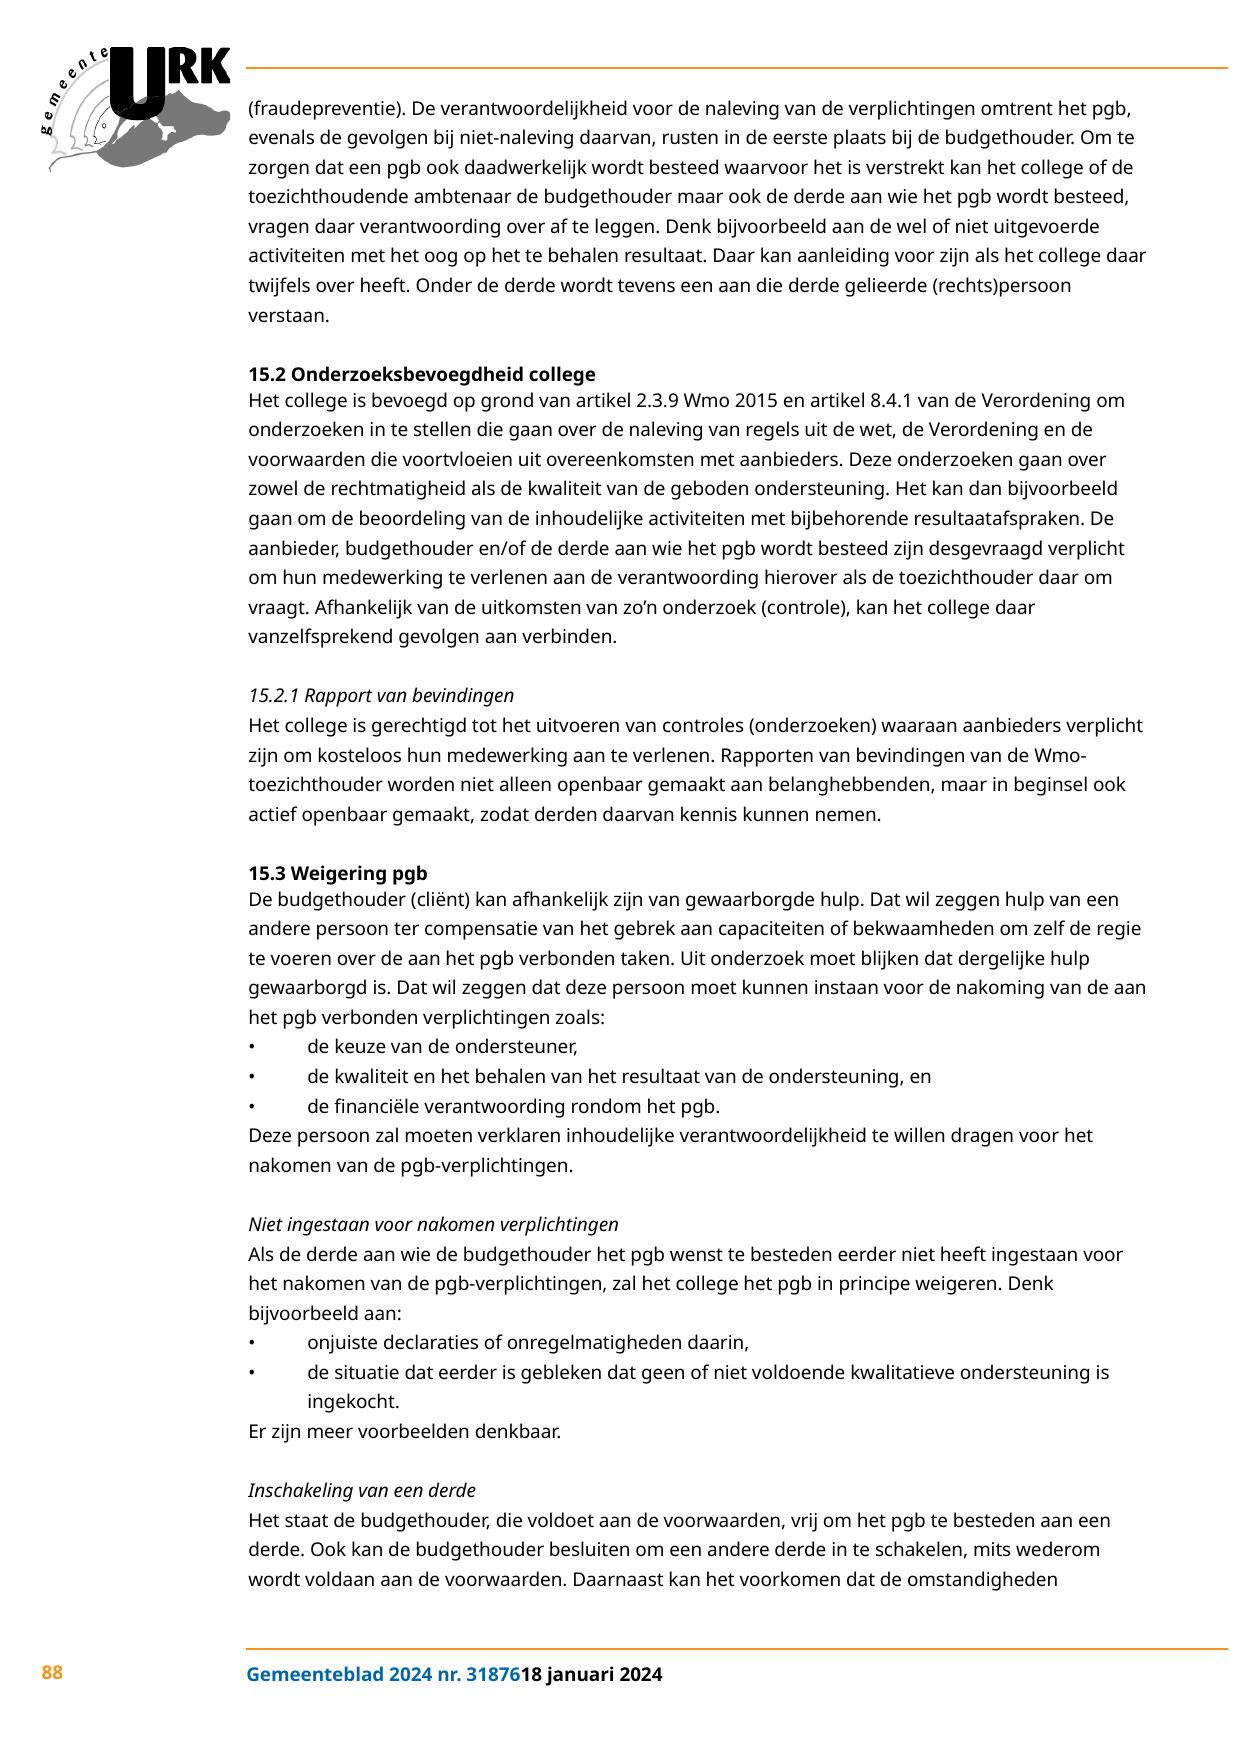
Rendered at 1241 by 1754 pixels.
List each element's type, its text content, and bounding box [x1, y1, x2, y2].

list onjuiste declaraties of onregelmatigheden daarin, [248, 1329, 1152, 1355]
text (fraudepreventie). De verantwoordelijkheid voor de naleving van de verplichtingen omtrent het pgb, evenals de gevolgen bij niet-naleving daarvan, rusten in de eerste plaats bij de budgethouder. Om te zorgen dat een pgb ook daadwerkelijk wordt besteed waarvoor het is verstrekt kan het college of de toezichthoudende ambtenaar de budgethouder maar ook de derde aan wie het pgb wordt besteed, vragen daar verantwoording over af te leggen. Denk bijvoorbeeld aan de wel of niet uitgevoerde activiteiten met het oog op het te behalen resultaat. Daar kan aanleiding voor zijn als het college daar twijfels over heeft. Onder de derde wordt tevens een aan die derde gelieerde (rechts)persoon verstaan. [248, 95, 1152, 328]
text Niet ingestaan voor nakomen verplichtingen [248, 1211, 1152, 1237]
text Het college is bevoegd op grond van artikel 2.3.9 Wmo 2015 en artikel 8.4.1 van de Verordening om onderzoeken in te stellen die gaan over de naleving van regels uit de wet, de Verordening en de voorwaarden die voortvloeien uit overeenkomsten met aanbieders. Deze onderzoeken gaan over zowel de rechtmatigheid als de kwaliteit van de geboden ondersteuning. Het kan dan bijvoorbeeld gaan om de beoordeling van de inhoudelijke activiteiten met bijbehorende resultaatafspraken. De aanbieder, budgethouder en/of de derde aan wie het pgb wordt besteed zijn desgevraagd verplicht om hun medewerking te verlenen aan de verantwoording hierover als de toezichthouder daar om vraagt. Afhankelijk van de uitkomsten van zo’n onderzoek (controle), kan het college daar vanzelfsprekend gevolgen aan verbinden. [248, 387, 1152, 649]
text Als de derde aan wie de budgethouder het pgb wenst te besteden eerder niet heeft ingestaan voor het nakomen van de pgb-verplichtingen, zal het college het pgb in principe weigeren. Denk bijvoorbeeld aan: [248, 1241, 1152, 1326]
text Het staat de budgethouder, die voldoet aan de voorwaarden, vrij om het pgb te besteden aan een derde. Ook kan de budgethouder besluiten om een andere derde in te schakelen, mits wederom wordt voldaan aan de voorwaarden. Daarnaast kan het voorkomen dat de omstandigheden [248, 1507, 1152, 1592]
text Inschakeling van een derde [248, 1477, 1152, 1503]
text De budgethouder (cliënt) kan afhankelijk zijn van gewaarborgde hulp. Dat wil zeggen hulp van een andere persoon ter compensatie van het gebrek aan capaciteiten of bekwaamheden om zelf de regie te voeren over de aan het pgb verbonden taken. Uit onderzoek moet blijken dat dergelijke hulp gewaarborgd is. Dat wil zeggen dat deze persoon moet kunnen instaan voor de nakoming van de aan het pgb verbonden verplichtingen zoals: [248, 886, 1152, 1030]
list de financiële verantwoording rondom het pgb. [248, 1093, 1152, 1119]
text Deze persoon zal moeten verklaren inhoudelijke verantwoordelijkheid te willen dragen voor het nakomen van de pgb-verplichtingen. [248, 1122, 1152, 1178]
text 15.3 Weigering pgb [248, 860, 1152, 886]
picture [41, 47, 231, 172]
text 15.2.1 Rapport van bevindingen [248, 683, 1152, 708]
text 15.2 Onderzoeksbevoegdheid college [248, 361, 1152, 387]
list de situatie dat eerder is gebleken dat geen of niet voldoende kwalitatieve ondersteuning is ingekocht. [248, 1359, 1152, 1414]
text Het college is gerechtigd tot het uitvoeren van controles (onderzoeken) waaraan aanbieders verplicht zijn om kosteloos hun medewerking aan te verlenen. Rapporten van bevindingen van de Wmo-toezichthouder worden niet alleen openbaar gemaakt aan belanghebbenden, maar in beginsel ook actief openbaar gemaakt, zodat derden daarvan kennis kunnen nemen. [248, 712, 1152, 827]
list de kwaliteit en het behalen van het resultaat van de ondersteuning, en [248, 1063, 1152, 1089]
list de keuze van de ondersteuner, [248, 1034, 1152, 1059]
text Er zijn meer voorbeelden denkbaar. [248, 1418, 1152, 1444]
